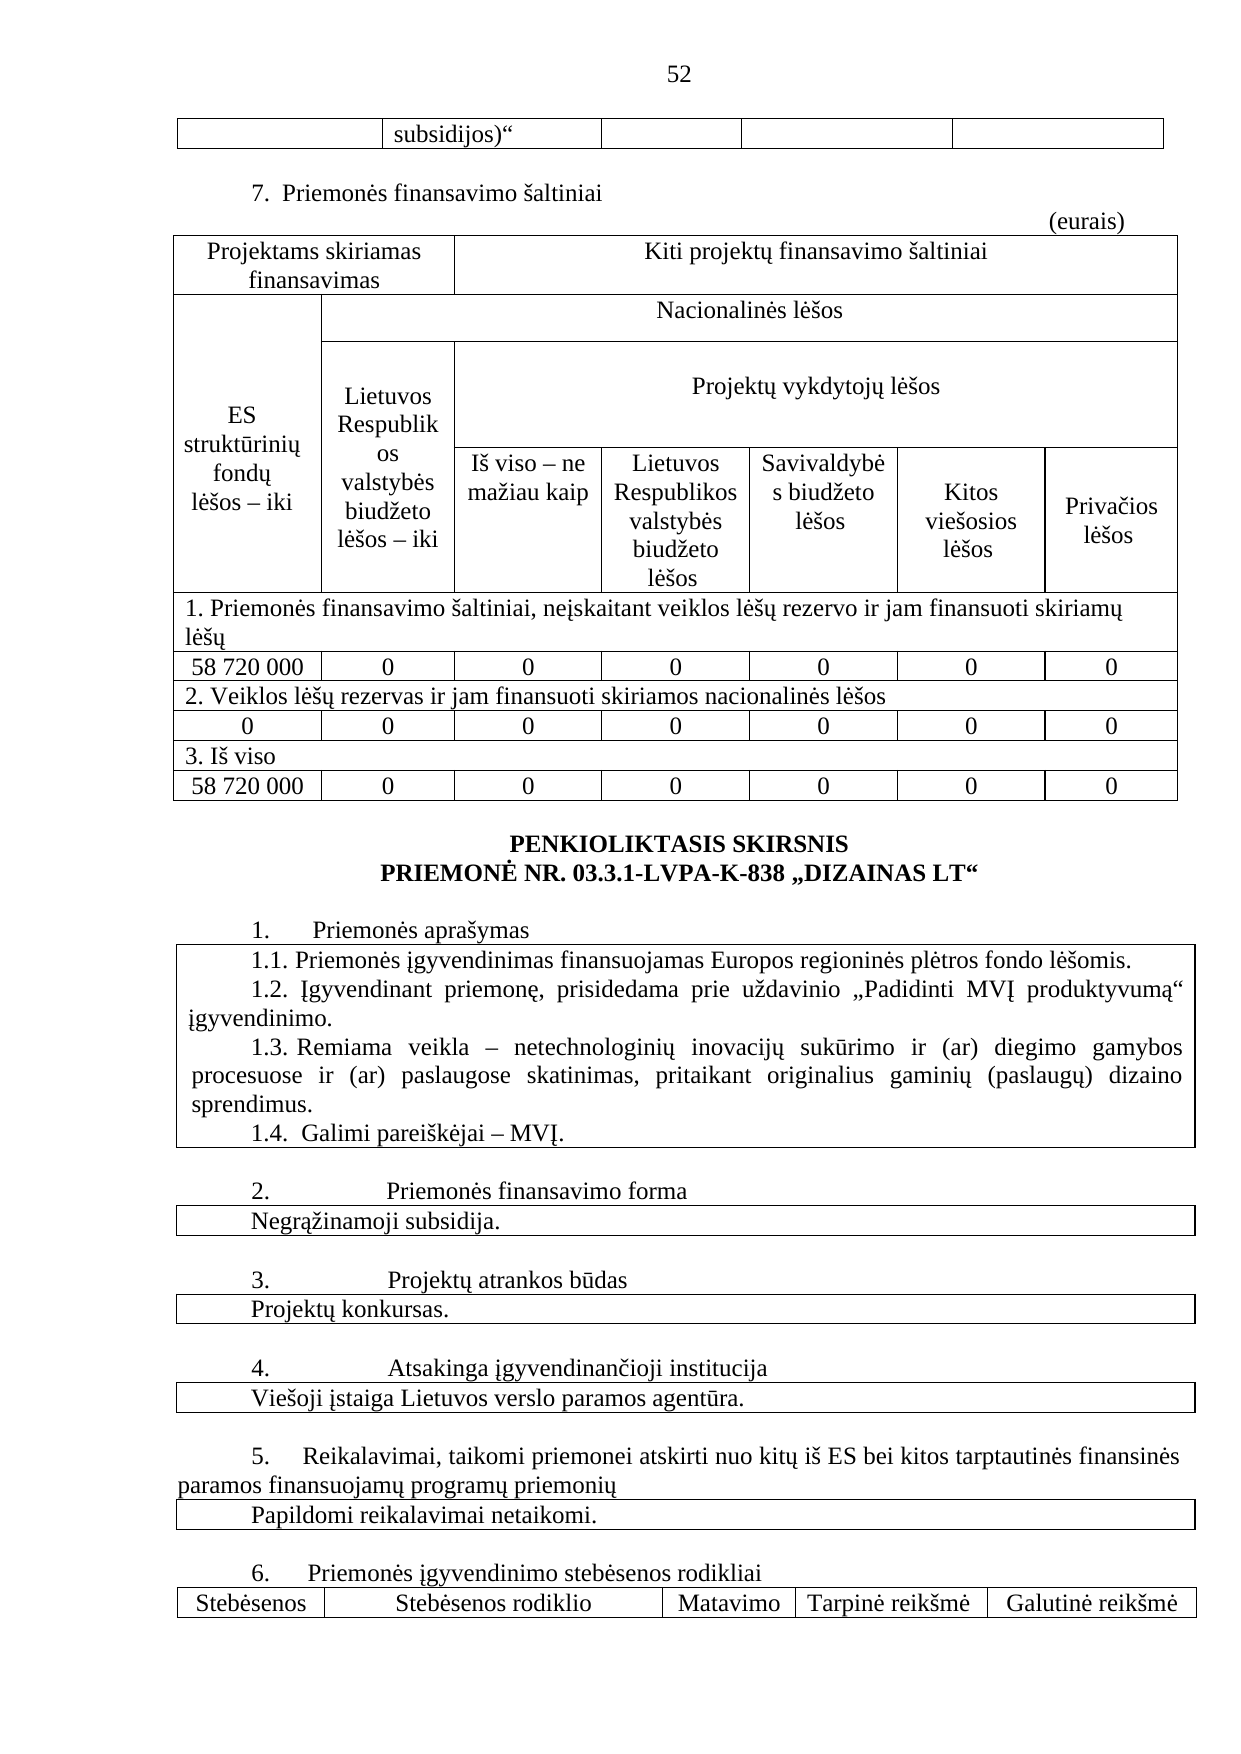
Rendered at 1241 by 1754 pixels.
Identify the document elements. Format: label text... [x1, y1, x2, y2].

table_cell 0 [750, 711, 897, 740]
table_cell 0 [898, 711, 1044, 740]
table_header Viešoji įstaiga Lietuvos verslo paramos agentūra. [177, 1383, 1194, 1412]
table_cell 3. Iš viso [174, 741, 1177, 770]
table_cell ES struktūrinių fondų lėšos – iki [174, 295, 321, 592]
table_cell 0 [602, 711, 749, 740]
table_cell 0 [898, 652, 1044, 680]
table_header 1.1. Priemonės įgyvendinimas finansuojamas Europos regioninės plėtros fondo lėšomis. [177, 945, 1194, 974]
table_header Stebėsenos rodiklio [325, 1588, 662, 1617]
table_header Projektų konkursas. [177, 1295, 1194, 1323]
table_cell [742, 119, 952, 148]
table_cell 1.4. Galimi pareiškėjai – MVĮ. [177, 1118, 1194, 1147]
table_cell Savivaldybės biudžeto lėšos [750, 448, 897, 592]
table_cell 0 [174, 711, 321, 740]
table_cell Kitos viešosios lėšos [898, 448, 1044, 592]
table_header Galutinė reikšmė [988, 1588, 1196, 1617]
table_header Stebėsenos [178, 1588, 324, 1617]
table_cell [602, 119, 741, 148]
table_cell Iš viso – ne mažiau kaip [455, 448, 601, 592]
table_cell 1.2. Įgyvendinant priemonę, prisidedama prie uždavinio „Padidinti MVĮ produktyvumą“ įgyvendinimo. [177, 974, 1194, 1032]
table_cell 58 720 000 [174, 652, 321, 680]
table_cell 0 [1046, 652, 1177, 680]
table_cell [178, 119, 382, 148]
text 6. Priemonės įgyvendinimo stebėsenos rodikliai [177, 1558, 1181, 1587]
table_cell 0 [602, 771, 749, 799]
table_header Negrąžinamoji subsidija. [177, 1206, 1194, 1235]
table_cell 0 [1046, 711, 1177, 740]
table_cell subsidijos)“ [383, 119, 601, 148]
table_header Tarpinė reikšmė [796, 1588, 987, 1617]
table_cell 0 [1046, 771, 1177, 799]
table_header Papildomi reikalavimai netaikomi. [177, 1500, 1194, 1529]
text 3. Projektų atrankos būdas [251, 1265, 1181, 1293]
table_cell 0 [322, 711, 454, 740]
table_cell 0 [455, 771, 601, 799]
text PRIEMONĖ NR. 03.3.1-LVPA-K-838 „DIZAINAS LT“ [177, 858, 1181, 887]
table_cell Lietuvos Respublikos valstybės biudžeto lėšos – iki [322, 342, 454, 592]
table_cell 0 [322, 771, 454, 799]
table_cell Projektų vykdytojų lėšos [455, 342, 1177, 447]
table_cell Lietuvos Respublikos valstybės biudžeto lėšos [602, 448, 749, 592]
table_header Kiti projektų finansavimo šaltiniai [455, 236, 1177, 294]
text 7. Priemonės finansavimo šaltiniai [251, 178, 1181, 206]
table_cell 58 720 000 [174, 771, 321, 799]
table_cell 1. Priemonės finansavimo šaltiniai, neįskaitant veiklos lėšų rezervo ir jam finansuoti skiriamų lėšų [174, 593, 1177, 651]
table_cell 0 [602, 652, 749, 680]
text 5. Reikalavimai, taikomi priemonei atskirti nuo kitų iš ES bei kitos tarptautinės finansinės paramos finansuojamų programų priemonių [177, 1441, 1181, 1499]
table_cell 0 [898, 771, 1044, 799]
text 4. Atsakinga įgyvendinančioji institucija [251, 1353, 1181, 1382]
text 2. Priemonės finansavimo forma [251, 1176, 1181, 1205]
table_cell 0 [455, 711, 601, 740]
table_cell Nacionalinės lėšos [322, 295, 1177, 341]
table_cell 0 [455, 652, 601, 680]
table_cell Privačios lėšos [1046, 448, 1177, 592]
text PENKIOLIKTASIS SKIRSNIS [177, 829, 1181, 858]
table_cell 2. Veiklos lėšų rezervas ir jam finansuoti skiriamos nacionalinės lėšos [174, 681, 1177, 710]
table_cell 0 [750, 771, 897, 799]
table_header Projektams skiriamas finansavimas [174, 236, 454, 294]
table_cell [953, 119, 1163, 148]
table_cell 0 [750, 652, 897, 680]
text (eurais) [177, 206, 1181, 235]
text 1. Priemonės aprašymas [177, 916, 1181, 944]
table_header Matavimo [663, 1588, 795, 1617]
table_cell 0 [322, 652, 454, 680]
table_cell 1.3. Remiama veikla – netechnologinių inovacijų sukūrimo ir (ar) diegimo gamybos procesuose ir (ar) paslaugose skatinimas, pritaikant originalius gaminių (paslaugų) dizaino sprendimus. [177, 1032, 1194, 1118]
